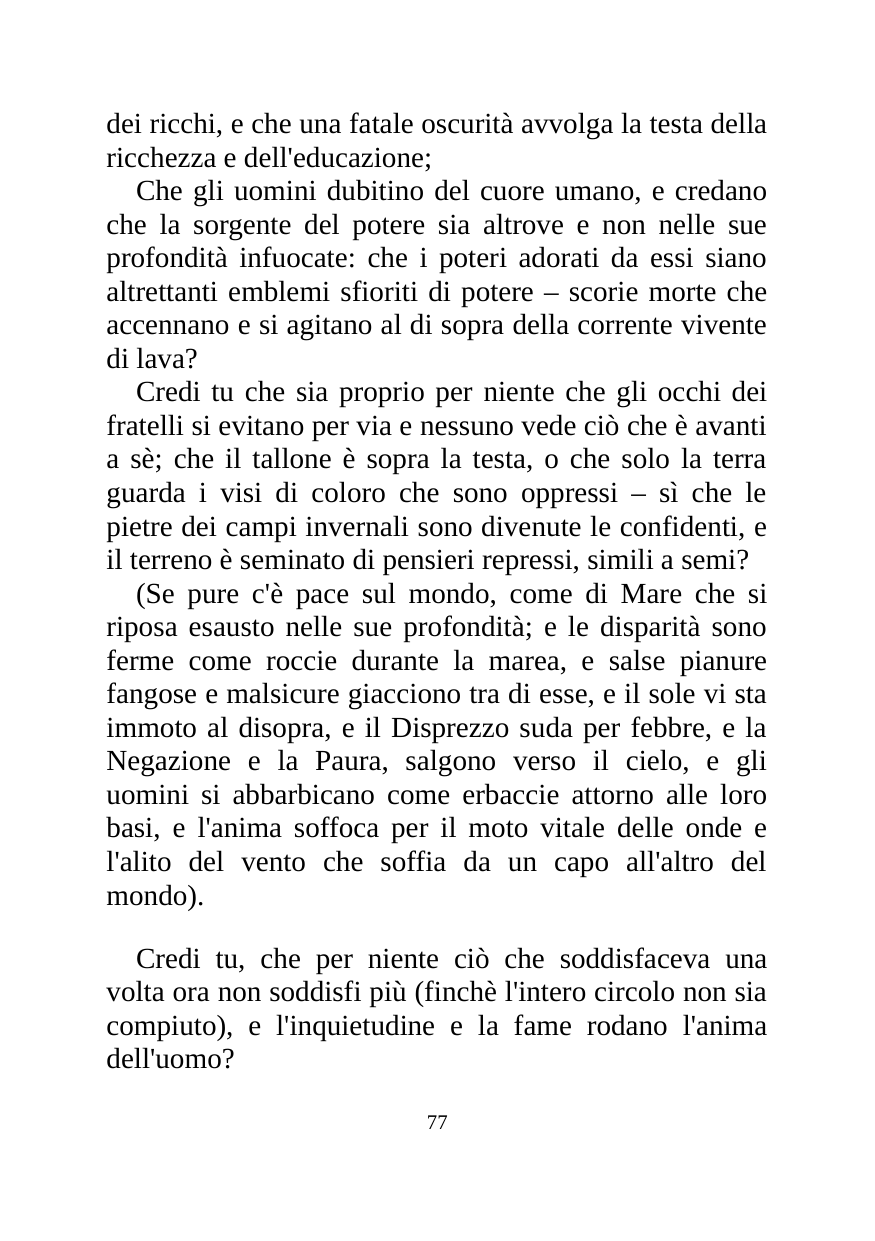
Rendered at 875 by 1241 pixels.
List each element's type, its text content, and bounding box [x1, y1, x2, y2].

text Che gli uomini dubitino del cuore umano, e credano che la sorgente del potere sia altrove e non nelle sue profondità infuocate: che i poteri adorati da essi siano altrettanti emblemi sfioriti di potere – scorie morte che accennano e si agitano al di sopra della corrente vivente di lava? [106, 173, 768, 374]
text dei ricchi, e che una fatale oscurità avvolga la testa della ricchezza e dell'educazione; [106, 106, 768, 173]
text Credi tu, che per niente ciò che soddisfaceva una volta ora non soddisfi più (finchè l'intero circolo non sia compiuto), e l'inquietudine e la fame rodano l'anima dell'uomo? [106, 941, 768, 1075]
text Credi tu che sia proprio per niente che gli occhi dei fratelli si evitano per via e nessuno vede ciò che è avanti a sè; che il tallone è sopra la testa, o che solo la terra guarda i visi di coloro che sono oppressi – sì che le pietre dei campi invernali sono divenute le confidenti, e il terreno è seminato di pensieri repressi, simili a semi? [106, 374, 768, 576]
text (Se pure c'è pace sul mondo, come di Mare che si riposa esausto nelle sue profondità; e le disparità sono ferme come roccie durante la marea, e salse pianure fangose e malsicure giacciono tra di esse, e il sole vi sta immoto al disopra, e il Disprezzo suda per febbre, e la Negazione e la Paura, salgono verso il cielo, e gli uomini si abbarbicano come erbaccie attorno alle loro basi, e l'anima soffoca per il moto vitale delle onde e l'alito del vento che soffia da un capo all'altro del mondo). [106, 576, 768, 911]
